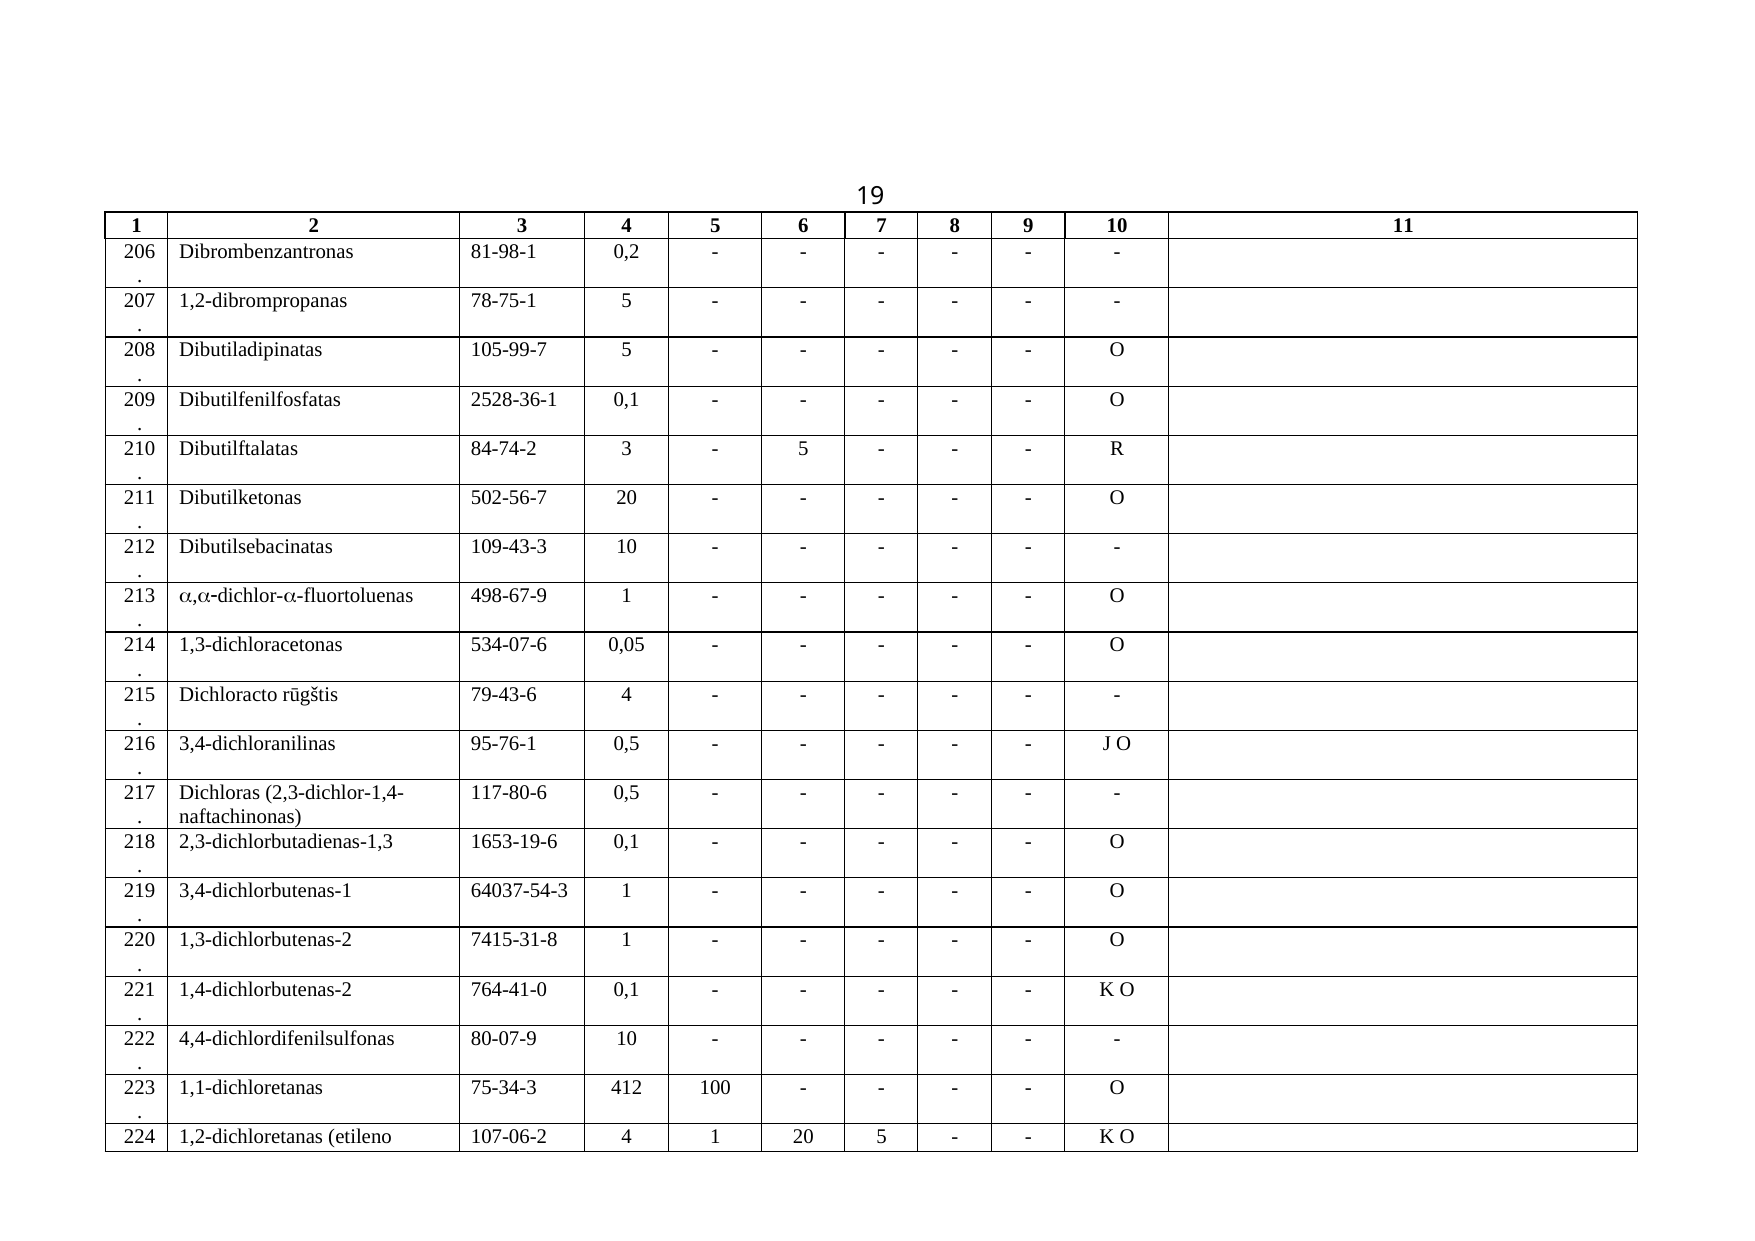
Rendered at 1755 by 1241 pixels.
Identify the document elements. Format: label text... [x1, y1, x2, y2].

table_cell [1169, 1075, 1637, 1123]
table_cell - [845, 928, 917, 976]
table_cell 1653-19-6 [460, 829, 584, 877]
table_cell - [669, 288, 761, 336]
table_cell - [762, 387, 844, 435]
table_cell 1,3-dichlorbutenas-2 [168, 928, 459, 976]
table_cell [1169, 436, 1637, 484]
table_cell Dichloracto rūgštis [168, 682, 459, 730]
table_cell O [1065, 829, 1168, 877]
table_header 6 [762, 213, 844, 238]
table_cell 95-76-1 [460, 731, 584, 779]
table_cell 1 [669, 1124, 761, 1151]
table_cell 1 [585, 928, 668, 976]
table_cell 5 [585, 338, 668, 386]
table_cell 79-43-6 [460, 682, 584, 730]
table_cell - [918, 534, 991, 582]
table_cell 81-98-1 [460, 239, 584, 287]
table_header 8 [918, 213, 991, 238]
table_cell - [762, 583, 844, 631]
table_cell - [992, 829, 1064, 877]
table_cell - [918, 485, 991, 533]
table_cell 0,5 [585, 731, 668, 779]
table_cell 5 [585, 288, 668, 336]
table_cell 20 [585, 485, 668, 533]
table_cell - [669, 878, 761, 926]
table_cell - [918, 780, 991, 828]
table_cell - [918, 1124, 991, 1151]
table_cell - [918, 1026, 991, 1074]
table_cell - [1065, 1026, 1168, 1074]
table_cell [1169, 583, 1637, 631]
table_cell - [762, 1026, 844, 1074]
table_cell Dibutilsebacinatas [168, 534, 459, 582]
table_cell - [762, 239, 844, 287]
table_cell [106, 977, 167, 1025]
table_cell [1169, 829, 1637, 877]
table_cell - [918, 633, 991, 681]
table_cell 534-07-6 [460, 633, 584, 681]
table_cell - [762, 977, 844, 1025]
table_cell - [845, 829, 917, 877]
table_cell O [1065, 633, 1168, 681]
table_cell 502-56-7 [460, 485, 584, 533]
table_cell - [669, 977, 761, 1025]
table_cell [106, 780, 167, 828]
table_cell - [1065, 534, 1168, 582]
table_cell 80-07-9 [460, 1026, 584, 1074]
table_cell - [992, 436, 1064, 484]
table_cell 0,05 [585, 633, 668, 681]
table_cell [1169, 731, 1637, 779]
table_cell 105-99-7 [460, 338, 584, 386]
table_cell - [669, 583, 761, 631]
table_cell Dibutilftalatas [168, 436, 459, 484]
table_cell 3,4-dichlorbutenas-1 [168, 878, 459, 926]
table_cell - [992, 780, 1064, 828]
table_cell - [1065, 239, 1168, 287]
table_cell - [992, 731, 1064, 779]
table_cell [106, 1075, 167, 1123]
table_cell 1,4-dichlorbutenas-2 [168, 977, 459, 1025]
table_cell Dibrombenzantronas [168, 239, 459, 287]
table_cell ,dichlor--fluortoluenas [168, 583, 459, 631]
table_cell - [992, 977, 1064, 1025]
table_cell 20 [762, 1124, 844, 1151]
table_cell 64037-54-3 [460, 878, 584, 926]
table_cell 1,3-dichloracetonas [168, 633, 459, 681]
table_cell - [669, 239, 761, 287]
table_cell - [762, 1075, 844, 1123]
table_header 9 [992, 213, 1064, 238]
table_cell [1169, 878, 1637, 926]
table_cell O [1065, 338, 1168, 386]
table_cell - [918, 288, 991, 336]
table_cell - [992, 878, 1064, 926]
table_cell 78-75-1 [460, 288, 584, 336]
table_cell - [762, 682, 844, 730]
table_cell [1169, 633, 1637, 681]
table_cell 1 [585, 878, 668, 926]
table_header 7 [846, 213, 917, 238]
table_cell - [669, 436, 761, 484]
table_cell 84-74-2 [460, 436, 584, 484]
table_cell 1,2-dibrompropanas [168, 288, 459, 336]
table_cell 1,1-dichloretanas [168, 1075, 459, 1123]
table_cell - [845, 288, 917, 336]
table_cell 2,3-dichlorbutadienas-1,3 [168, 829, 459, 877]
table_cell [106, 878, 167, 926]
table_cell O [1065, 583, 1168, 631]
table_cell 0,1 [585, 829, 668, 877]
table_cell - [762, 338, 844, 386]
table_cell [106, 583, 167, 631]
table_cell [106, 1026, 167, 1074]
table_cell - [762, 731, 844, 779]
table_cell 0,5 [585, 780, 668, 828]
table_header 5 [669, 213, 761, 238]
table_cell - [918, 239, 991, 287]
table_cell 4,4-dichlordifenilsulfonas [168, 1026, 459, 1074]
table_cell - [918, 1075, 991, 1123]
table_cell - [845, 1026, 917, 1074]
table_cell - [992, 1026, 1064, 1074]
table_cell - [845, 436, 917, 484]
table_cell - [992, 387, 1064, 435]
table_cell 0,1 [585, 977, 668, 1025]
table_cell [106, 633, 167, 681]
table_cell [106, 1124, 167, 1151]
table_cell [106, 534, 167, 582]
table_cell - [992, 682, 1064, 730]
table_cell - [669, 731, 761, 779]
table_cell Dichloras (2,3-dichlor-1,4-naftachinonas) [168, 780, 459, 828]
table_cell - [992, 288, 1064, 336]
table_cell Dibutilketonas [168, 485, 459, 533]
table_cell 7415-31-8 [460, 928, 584, 976]
table_cell - [918, 338, 991, 386]
table_cell - [845, 780, 917, 828]
table_cell R [1065, 436, 1168, 484]
table_cell [1169, 1124, 1637, 1151]
table_cell 10 [585, 534, 668, 582]
table_cell - [845, 977, 917, 1025]
table_cell - [845, 878, 917, 926]
table_cell - [918, 436, 991, 484]
table_cell - [918, 829, 991, 877]
table_cell - [762, 878, 844, 926]
table_cell 3,4-dichloranilinas [168, 731, 459, 779]
table_cell [106, 288, 167, 336]
table_cell - [762, 534, 844, 582]
table_cell [106, 338, 167, 386]
table_cell 100 [669, 1075, 761, 1123]
table_cell - [845, 682, 917, 730]
table_cell 3 [585, 436, 668, 484]
table_cell 10 [585, 1026, 668, 1074]
table_cell [1169, 239, 1637, 287]
table_cell 0,1 [585, 387, 668, 435]
table_cell - [669, 534, 761, 582]
table_cell O [1065, 1075, 1168, 1123]
table_cell 5 [845, 1124, 917, 1151]
table_cell 2528-36-1 [460, 387, 584, 435]
table_cell - [918, 731, 991, 779]
table_header 3 [460, 213, 584, 238]
table_cell [1169, 928, 1637, 976]
table_cell [1169, 288, 1637, 336]
table_cell 498-67-9 [460, 583, 584, 631]
table_cell Dibutilfenilfosfatas [168, 387, 459, 435]
table_cell - [918, 682, 991, 730]
table_cell 764-41-0 [460, 977, 584, 1025]
table_cell - [669, 633, 761, 681]
table_cell 117-80-6 [460, 780, 584, 828]
table_cell - [992, 928, 1064, 976]
table_cell - [918, 387, 991, 435]
table_cell 109-43-3 [460, 534, 584, 582]
table_cell K O [1065, 1124, 1168, 1151]
table_cell - [992, 534, 1064, 582]
table_cell - [845, 534, 917, 582]
table_cell - [669, 1026, 761, 1074]
table_cell 107-06-2 [460, 1124, 584, 1151]
table_cell [106, 682, 167, 730]
table_cell [1169, 387, 1637, 435]
table_cell 5 [762, 436, 844, 484]
table_cell - [992, 239, 1064, 287]
table_cell - [918, 878, 991, 926]
table_cell - [845, 633, 917, 681]
table_cell - [762, 485, 844, 533]
table_cell - [845, 387, 917, 435]
table_cell - [1065, 682, 1168, 730]
table_cell - [669, 387, 761, 435]
table_cell - [992, 1075, 1064, 1123]
table_cell 1 [585, 583, 668, 631]
table_cell [1169, 534, 1637, 582]
table_cell [1169, 780, 1637, 828]
table_header 1 [106, 213, 167, 238]
table_cell - [918, 928, 991, 976]
table_cell - [992, 485, 1064, 533]
table_cell - [992, 1124, 1064, 1151]
table_header 11 [1169, 213, 1637, 238]
table_cell [1169, 682, 1637, 730]
table_cell - [669, 682, 761, 730]
table_cell - [918, 583, 991, 631]
table_cell - [845, 239, 917, 287]
table_cell [106, 928, 167, 976]
table_cell - [669, 485, 761, 533]
table_cell 1,2-dichloretanas (etileno [168, 1124, 459, 1151]
table_cell 4 [585, 1124, 668, 1151]
table_cell - [845, 485, 917, 533]
table_cell - [669, 780, 761, 828]
table_cell 4 [585, 682, 668, 730]
table_cell - [845, 338, 917, 386]
table_cell Dibutiladipinatas [168, 338, 459, 386]
table_cell J O [1065, 731, 1168, 779]
table_cell - [669, 338, 761, 386]
table_cell O [1065, 928, 1168, 976]
table_cell 0,2 [585, 239, 668, 287]
table_cell - [992, 633, 1064, 681]
table_cell 75-34-3 [460, 1075, 584, 1123]
table_cell [106, 829, 167, 877]
table_cell [106, 239, 167, 287]
table_cell - [762, 829, 844, 877]
table_cell - [762, 928, 844, 976]
table_header 2 [168, 213, 459, 238]
table_cell - [845, 1075, 917, 1123]
table_cell - [762, 633, 844, 681]
table_header 10 [1066, 213, 1168, 238]
table_cell [1169, 338, 1637, 386]
table_cell [106, 436, 167, 484]
table_cell - [669, 928, 761, 976]
table_cell [1169, 977, 1637, 1025]
table_cell O [1065, 485, 1168, 533]
table_cell - [845, 731, 917, 779]
table_cell - [762, 780, 844, 828]
table_cell - [1065, 780, 1168, 828]
table_cell [106, 387, 167, 435]
table_cell [106, 731, 167, 779]
table_cell 412 [585, 1075, 668, 1123]
table_cell [1169, 485, 1637, 533]
table_cell - [669, 829, 761, 877]
table_cell [106, 485, 167, 533]
table_cell - [992, 583, 1064, 631]
table_header 4 [585, 213, 668, 238]
table_cell O [1065, 878, 1168, 926]
table_cell - [762, 288, 844, 336]
table_cell K O [1065, 977, 1168, 1025]
table_cell - [992, 338, 1064, 386]
table_cell - [845, 583, 917, 631]
table_cell [1169, 1026, 1637, 1074]
table_cell O [1065, 387, 1168, 435]
table_cell - [1065, 288, 1168, 336]
table_cell - [918, 977, 991, 1025]
